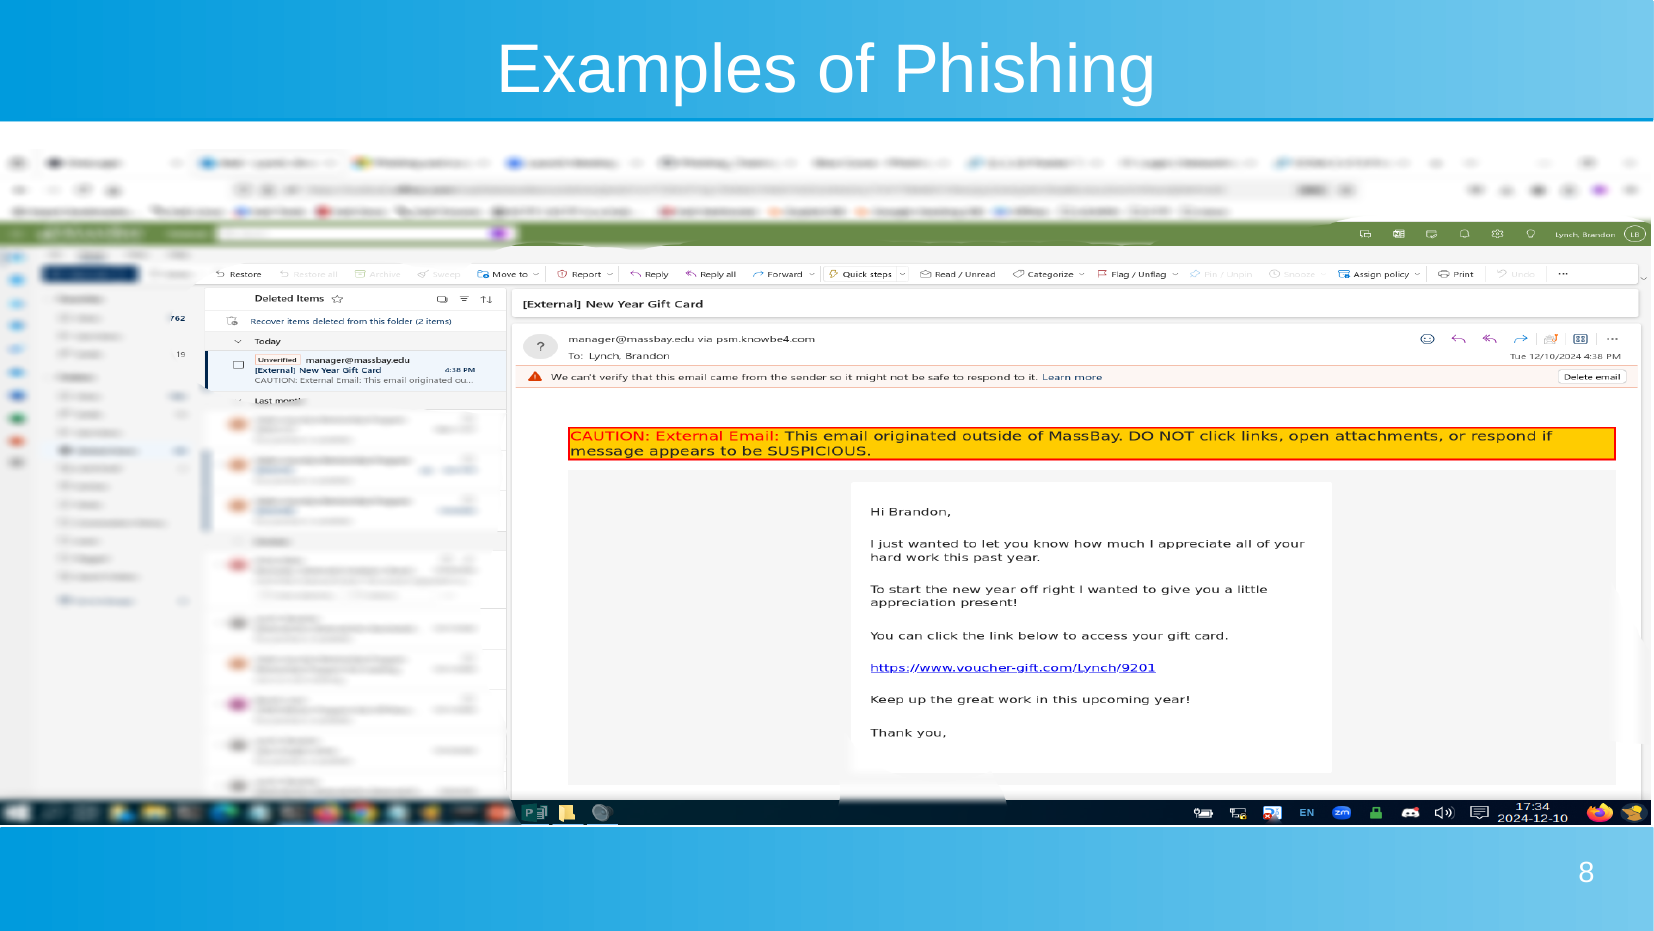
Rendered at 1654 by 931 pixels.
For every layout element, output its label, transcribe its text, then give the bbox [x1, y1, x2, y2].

picture [0, 149, 1651, 826]
title Examples of Phishing [59, 29, 1595, 108]
